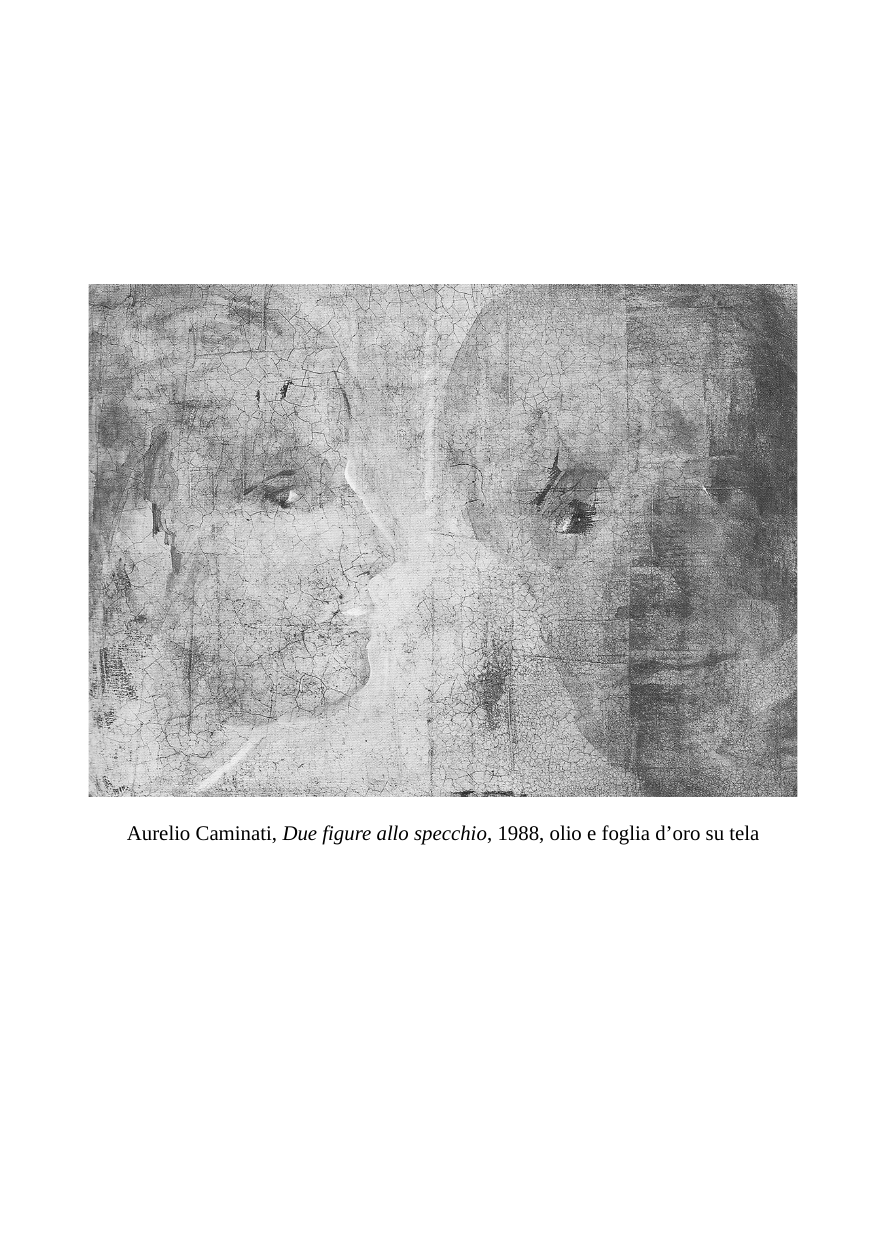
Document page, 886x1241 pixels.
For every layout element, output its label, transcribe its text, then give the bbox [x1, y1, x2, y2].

picture [88, 284, 798, 797]
text Aurelio Caminati, Due figure allo specchio, 1988, olio e foglia d’oro su tela [88, 797, 797, 845]
